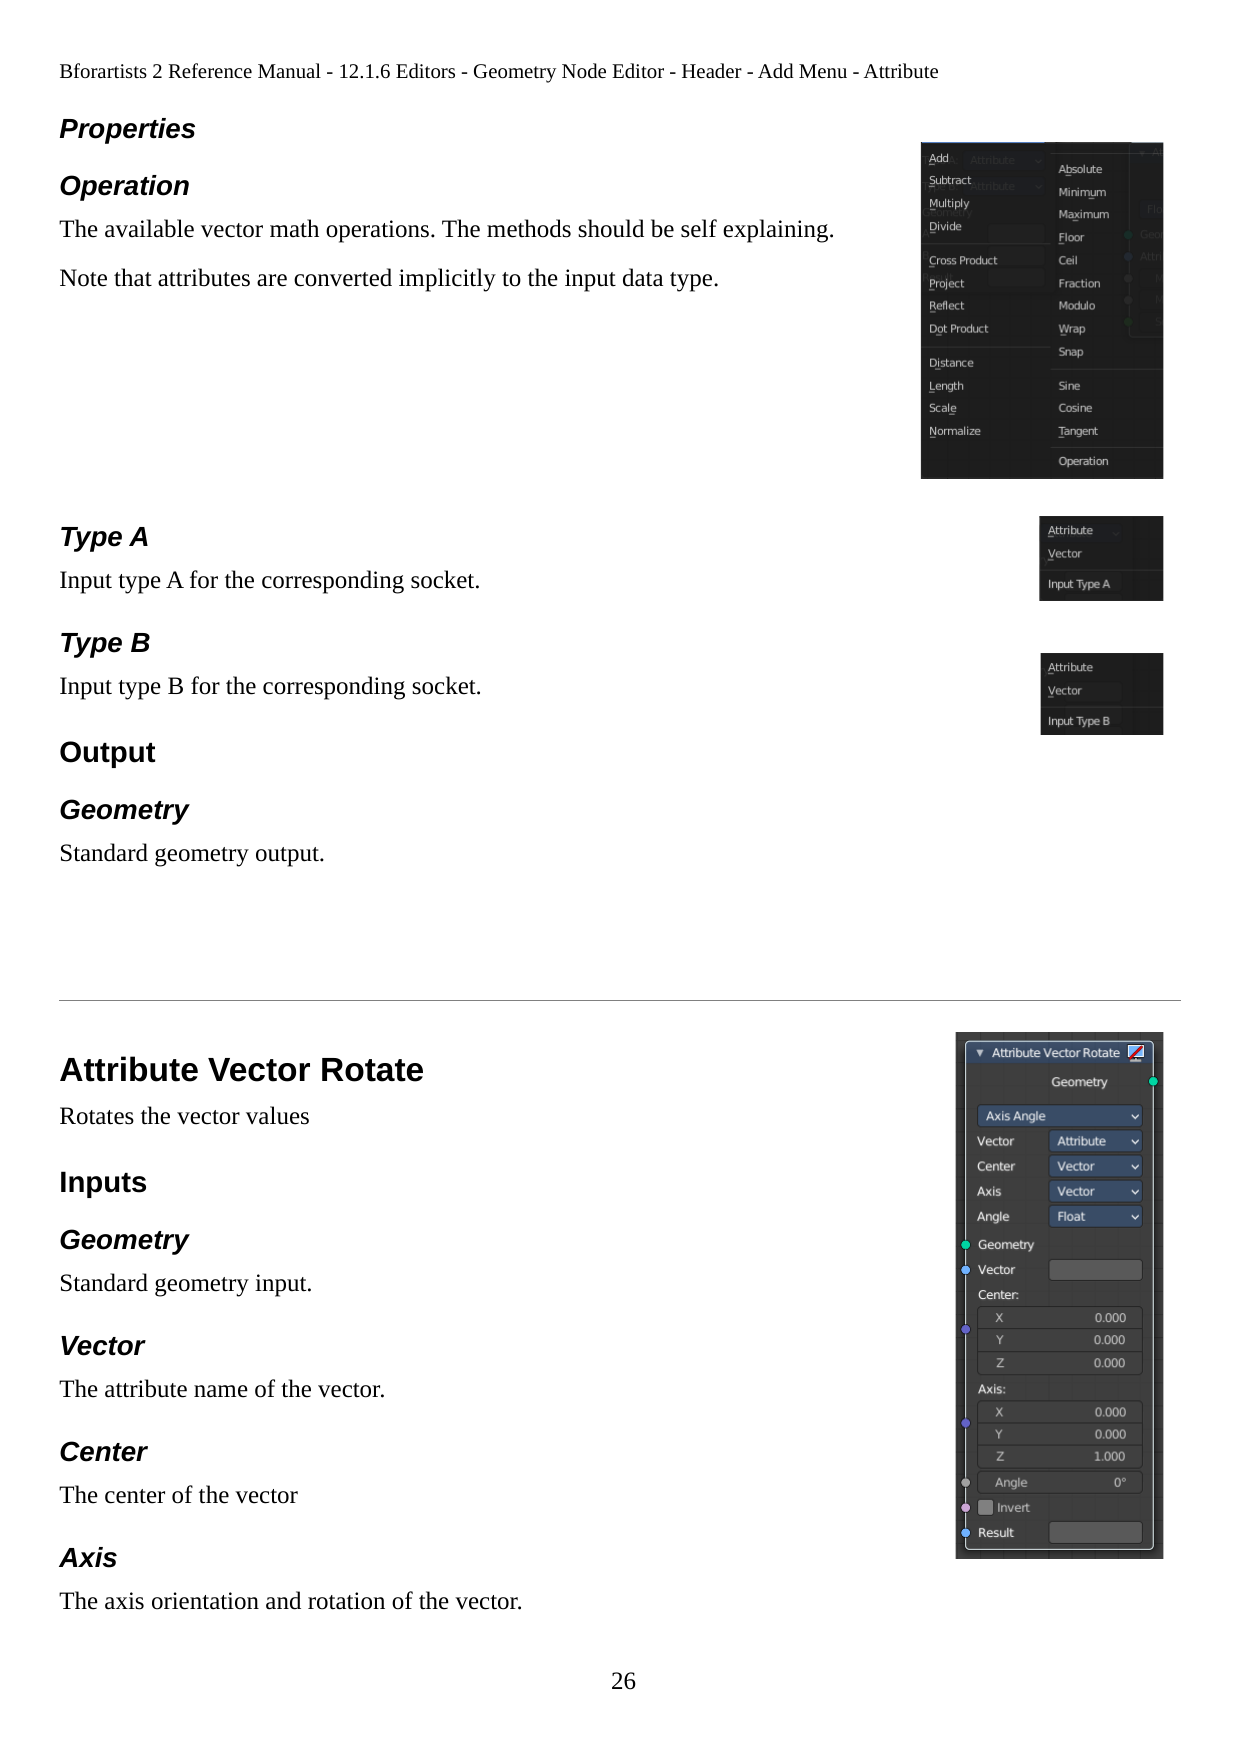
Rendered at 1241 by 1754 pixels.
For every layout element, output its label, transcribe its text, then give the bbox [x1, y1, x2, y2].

picture [955, 1032, 1164, 1559]
subtitle Properties [59, 113, 1181, 144]
subtitle Output [59, 735, 1181, 768]
text The attribute name of the vector. [59, 1374, 955, 1403]
subtitle Vector [59, 1329, 955, 1361]
subtitle Operation [59, 169, 920, 201]
subtitle [1164, 1329, 1181, 1361]
picture [1040, 653, 1164, 735]
subtitle [1164, 1050, 1181, 1089]
subtitle Type A [59, 521, 1039, 553]
text Standard geometry output. [59, 838, 1181, 867]
subtitle Axis [59, 1541, 1181, 1573]
text Standard geometry input. [59, 1268, 955, 1297]
text Input type A for the corresponding socket. [59, 565, 1039, 594]
subtitle Center [59, 1435, 955, 1467]
picture [1039, 516, 1164, 601]
subtitle Type B [59, 627, 1181, 658]
subtitle [1164, 1435, 1181, 1467]
subtitle Attribute Vector Rotate [59, 1050, 955, 1089]
text [1164, 1268, 1181, 1297]
subtitle [1164, 1223, 1181, 1255]
text The axis orientation and rotation of the vector. [59, 1586, 1181, 1614]
subtitle [1164, 521, 1181, 553]
subtitle Geometry [59, 1223, 955, 1255]
text The available vector math operations. The methods should be self explaining. [59, 214, 920, 243]
subtitle [1164, 1165, 1181, 1198]
text The center of the vector [59, 1480, 955, 1508]
subtitle Geometry [59, 793, 1181, 825]
subtitle Inputs [59, 1165, 955, 1198]
text Input type B for the corresponding socket. [59, 671, 1040, 700]
text Note that attributes are converted implicitly to the input data type. [59, 263, 920, 292]
text Rotates the vector values [59, 1101, 955, 1130]
subtitle [1164, 169, 1181, 201]
picture [920, 142, 1164, 479]
